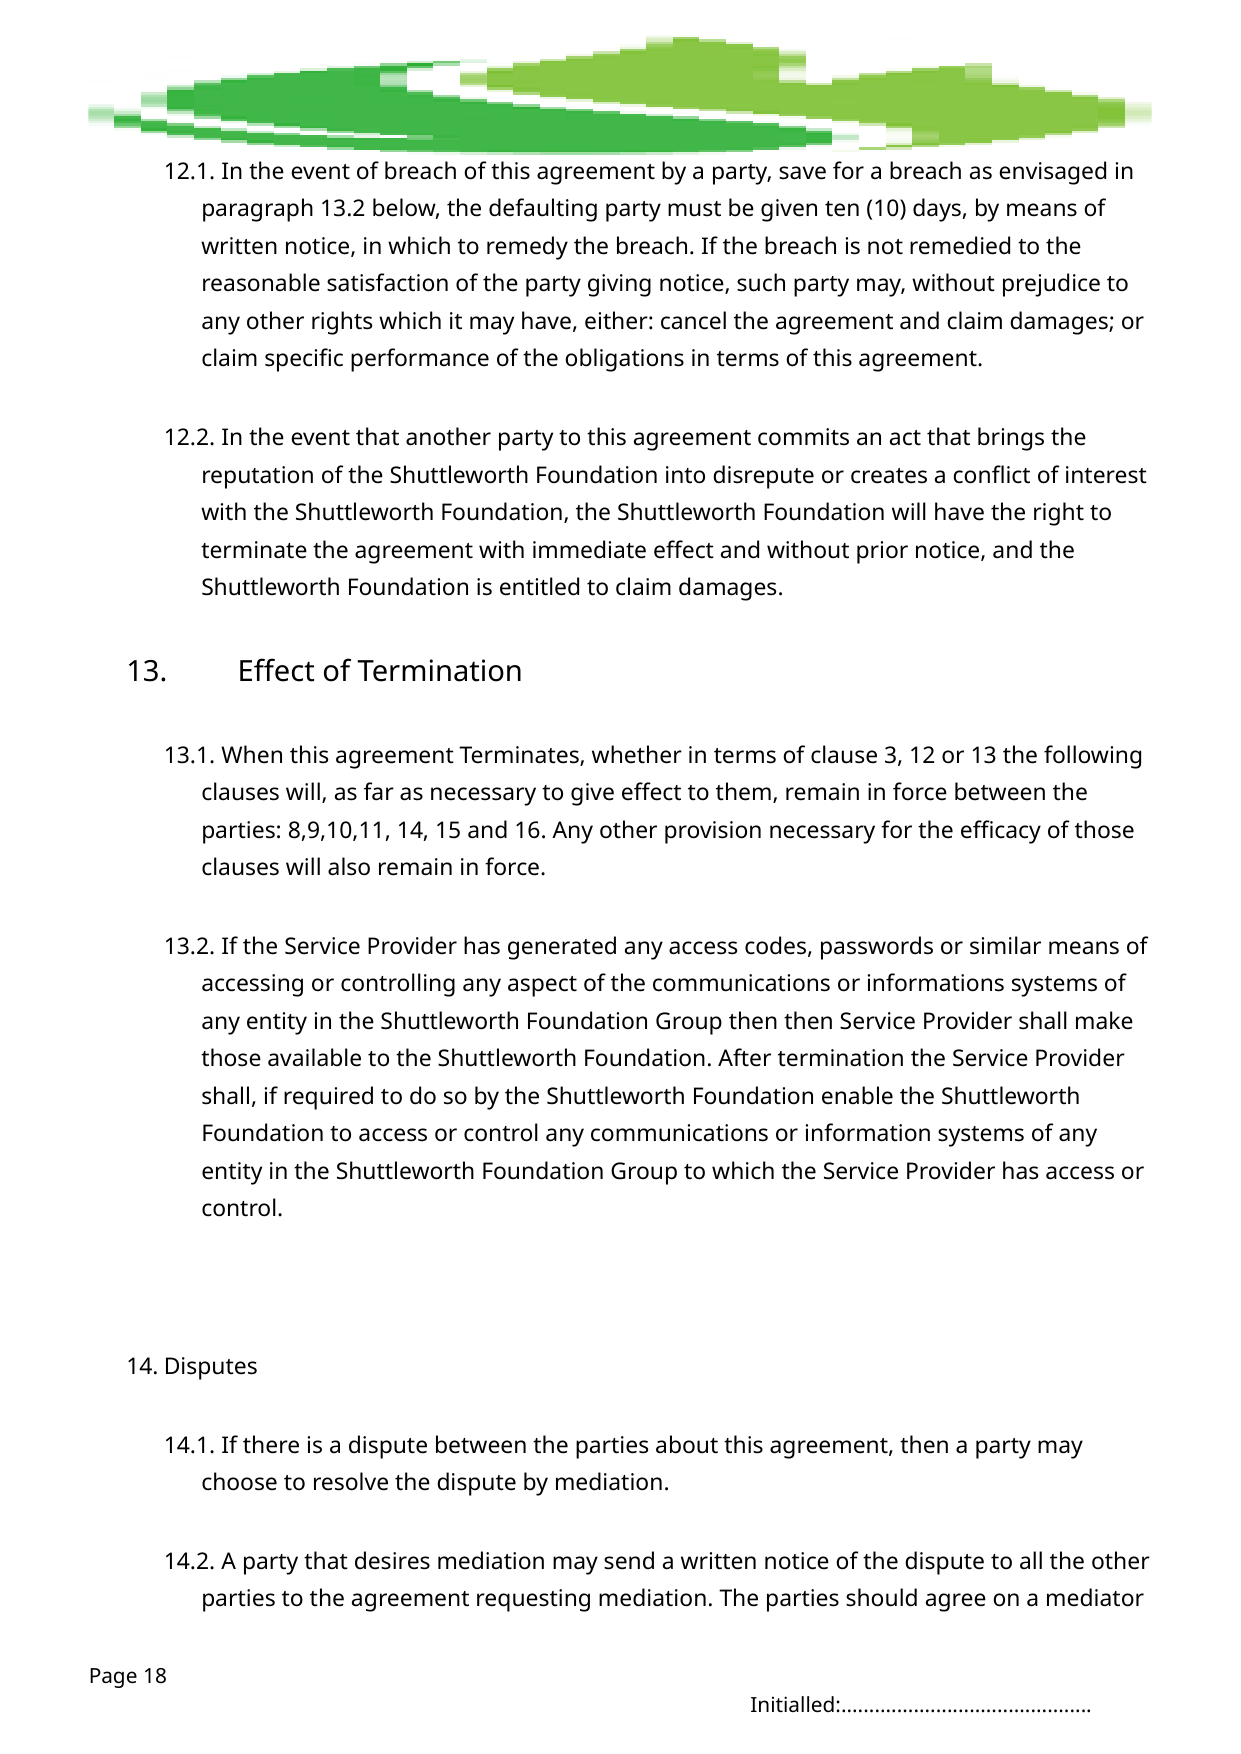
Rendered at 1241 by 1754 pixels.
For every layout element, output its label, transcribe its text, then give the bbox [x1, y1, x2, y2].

subtitle If the Service Provider has generated any access codes, passwords or similar means of accessing or controlling any aspect of the communications or informations systems of any entity in the Shuttleworth Foundation Group then then Service Provider shall make those available to the Shuttleworth Foundation. After termination the Service Provider shall, if required to do so by the Shuttleworth Foundation enable the Shuttleworth Foundation to access or control any communications or information systems of any entity in the Shuttleworth Foundation Group to which the Service Provider has access or control. [163, 930, 1152, 1224]
picture [88, 35, 1152, 155]
subtitle Effect of Termination [126, 650, 1152, 689]
subtitle Disputes [126, 1350, 1152, 1381]
subtitle If there is a dispute between the parties about this agreement, then a party may choose to resolve the dispute by mediation. [163, 1429, 1152, 1497]
subtitle A party that desires mediation may send a written notice of the dispute to all the other parties to the agreement requesting mediation. The parties should agree on a mediator [163, 1545, 1152, 1614]
subtitle In the event of breach of this agreement by a party, save for a breach as envisaged in paragraph 13.2 below, the defaulting party must be given ten (10) days, by means of written notice, in which to remedy the breach. If the breach is not remedied to the reasonable satisfaction of the party giving notice, such party may, without prejudice to any other rights which it may have, either: cancel the agreement and claim damages; or claim specific performance of the obligations in terms of this agreement. [163, 155, 1152, 373]
subtitle In the event that another party to this agreement commits an act that brings the reputation of the Shuttleworth Foundation into disrepute or creates a conflict of interest with the Shuttleworth Foundation, the Shuttleworth Foundation will have the right to terminate the agreement with immediate effect and without prior notice, and the Shuttleworth Foundation is entitled to claim damages. [163, 421, 1152, 602]
subtitle When this agreement Terminates, whether in terms of clause 3, 12 or 13 the following clauses will, as far as necessary to give effect to them, remain in force between the parties: 8,9,10,11, 14, 15 and 16. Any other provision necessary for the efficacy of those clauses will also remain in force. [163, 739, 1152, 882]
